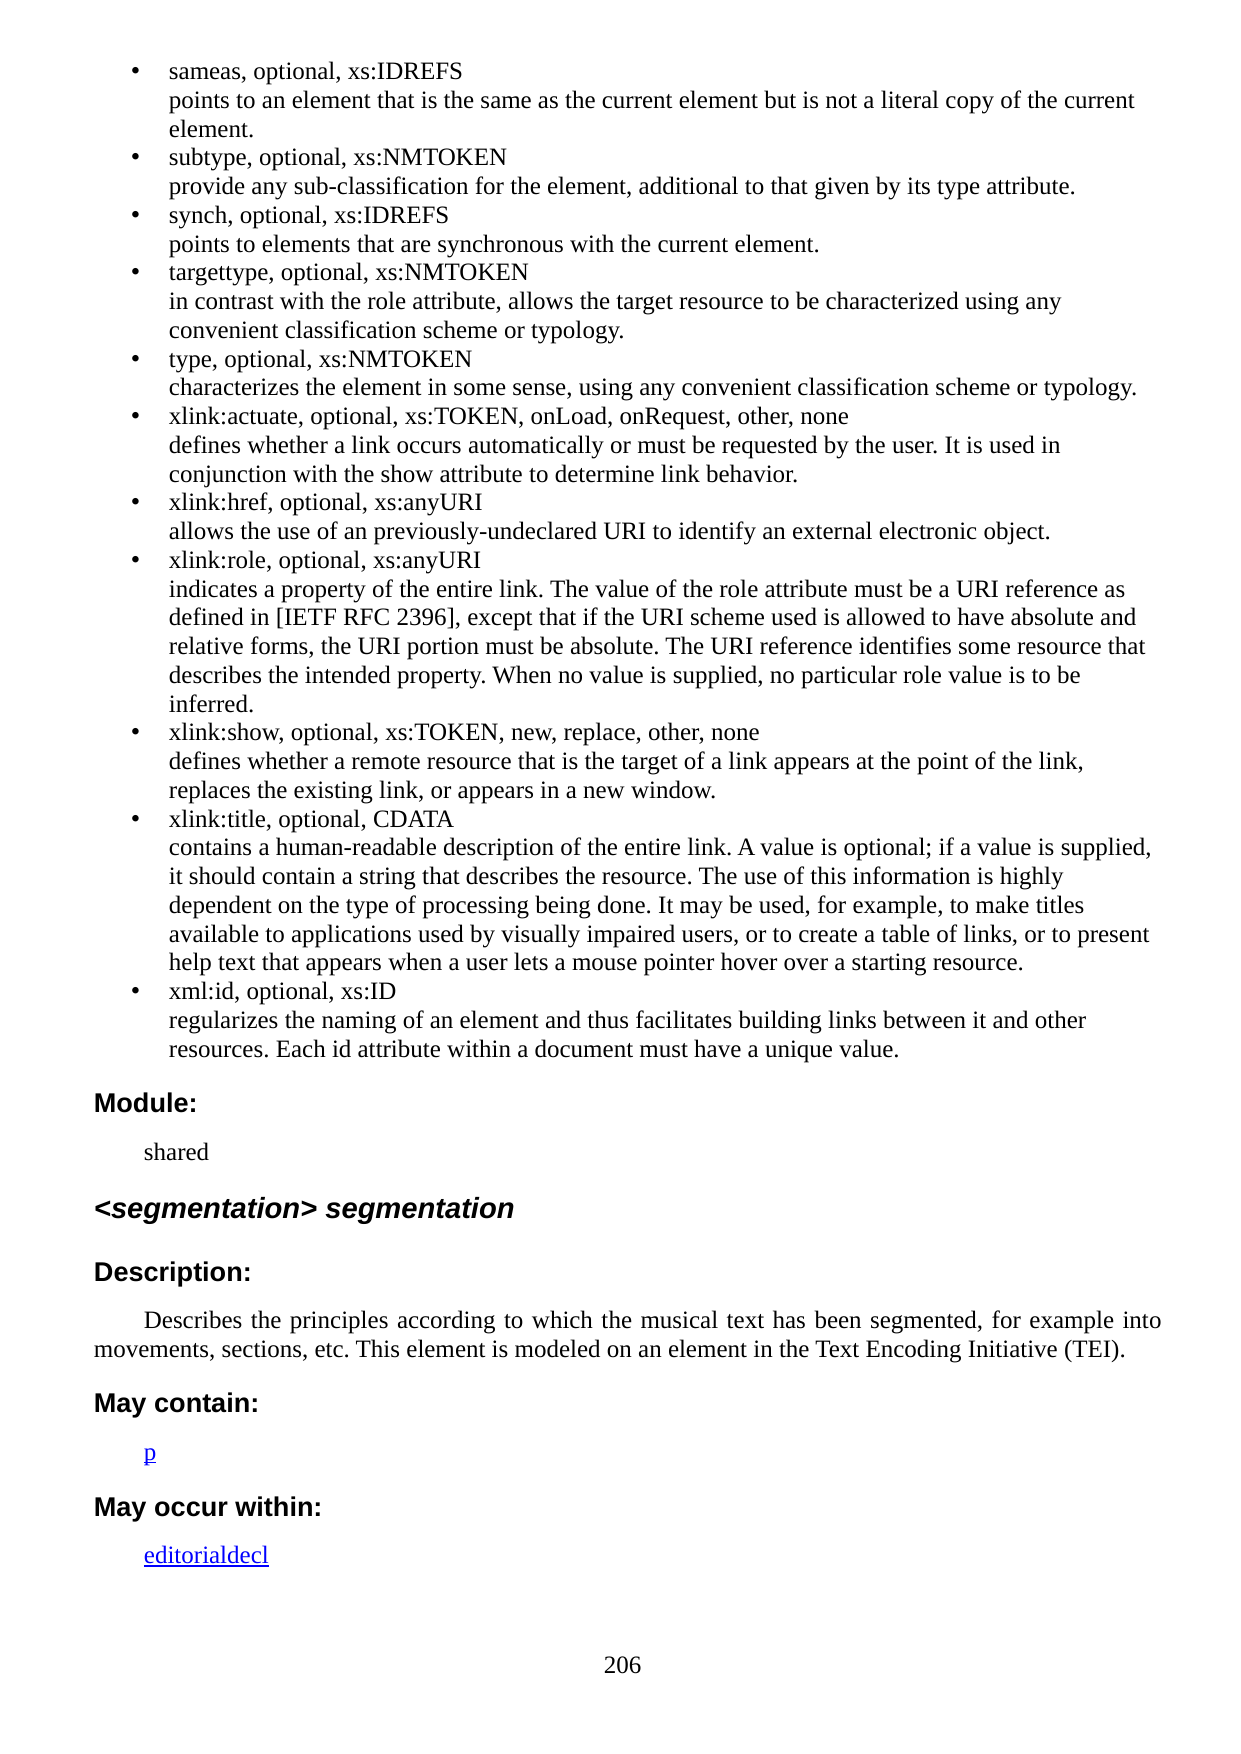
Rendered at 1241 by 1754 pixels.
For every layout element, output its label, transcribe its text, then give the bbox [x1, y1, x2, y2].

list sameas, optional, xs:IDREFS points to an element that is the same as the current element but is not a literal copy of the current element. [131, 56, 1162, 142]
text p [94, 1437, 1162, 1466]
text editorialdecl [94, 1540, 1162, 1569]
list type, optional, xs:NMTOKEN characterizes the element in some sense, using any convenient classification scheme or typology. [131, 344, 1162, 401]
list xlink:title, optional, CDATA contains a human-readable description of the entire link. A value is optional; if a value is supplied, it should contain a string that describes the resource. The use of this information is highly dependent on the type of processing being done. It may be used, for example, to make titles available to applications used by visually impaired users, or to create a table of links, or to present help text that appears when a user lets a mouse pointer hover over a starting resource. [131, 804, 1162, 976]
text shared [94, 1137, 1162, 1166]
subtitle May occur within: [94, 1491, 1162, 1522]
subtitle <segmentation> segmentation [94, 1191, 1162, 1224]
subtitle May contain: [94, 1387, 1162, 1419]
list xlink:role, optional, xs:anyURI indicates a property of the entire link. The value of the role attribute must be a URI reference as defined in [IETF RFC 2396], except that if the URI scheme used is allowed to have absolute and relative forms, the URI portion must be absolute. The URI reference identifies some resource that describes the intended property. When no value is supplied, no particular role value is to be inferred. [131, 545, 1162, 717]
list subtype, optional, xs:NMTOKEN provide any sub-classification for the element, additional to that given by its type attribute. [131, 142, 1162, 200]
list xlink:actuate, optional, xs:TOKEN, onLoad, onRequest, other, none defines whether a link occurs automatically or must be requested by the user. It is used in conjunction with the show attribute to determine link behavior. [131, 401, 1162, 487]
list synch, optional, xs:IDREFS points to elements that are synchronous with the current element. [131, 200, 1162, 257]
subtitle Module: [94, 1087, 1162, 1119]
list xml:id, optional, xs:ID regularizes the naming of an element and thus facilitates building links between it and other resources. Each id attribute within a document must have a unique value. [131, 976, 1162, 1062]
list xlink:href, optional, xs:anyURI allows the use of an previously-undeclared URI to identify an external electronic object. [131, 487, 1162, 545]
list targettype, optional, xs:NMTOKEN in contrast with the role attribute, allows the target resource to be characterized using any convenient classification scheme or typology. [131, 257, 1162, 344]
text Describes the principles according to which the musical text has been segmented, for example into movements, sections, etc. This element is modeled on an element in the Text Encoding Initiative (TEI). [94, 1305, 1162, 1362]
list xlink:show, optional, xs:TOKEN, new, replace, other, none defines whether a remote resource that is the target of a link appears at the point of the link, replaces the existing link, or appears in a new window. [131, 717, 1162, 804]
subtitle Description: [94, 1256, 1162, 1287]
